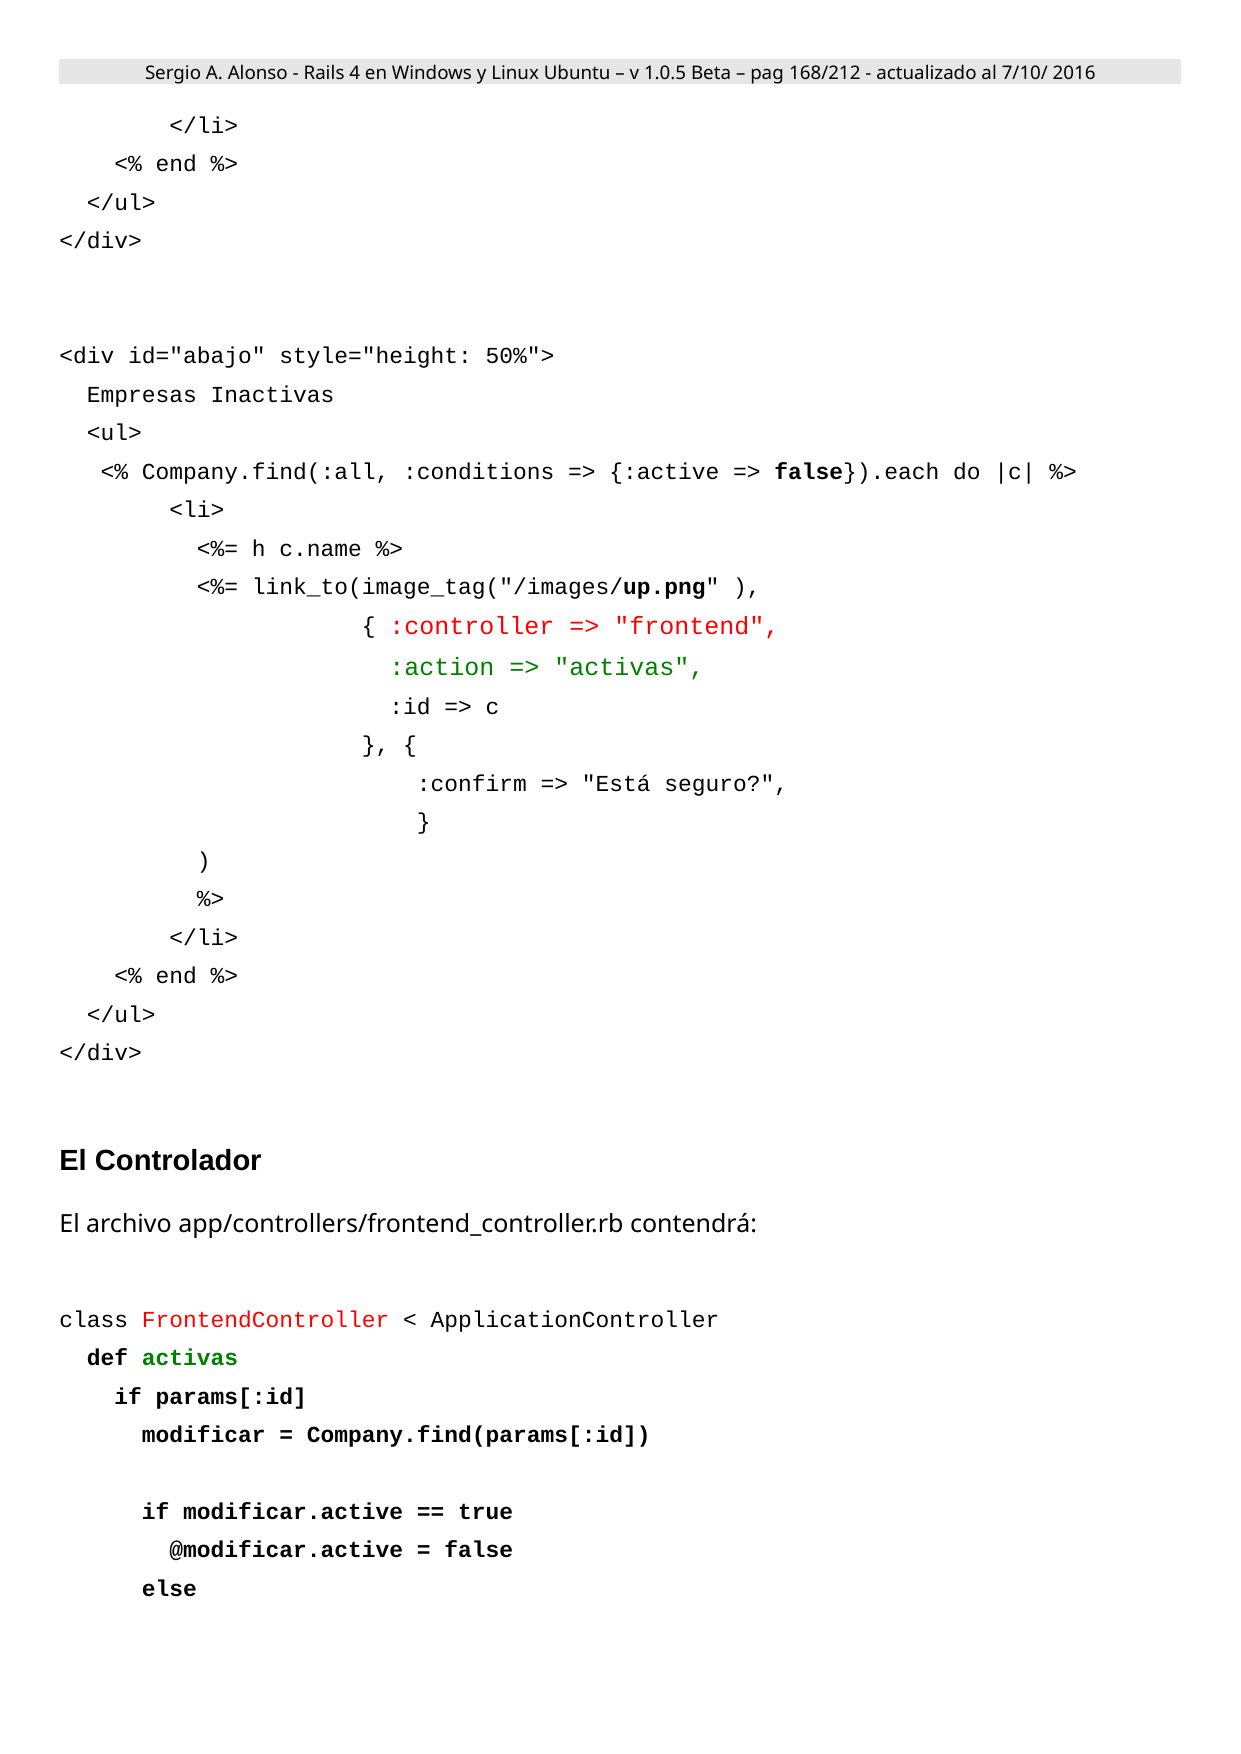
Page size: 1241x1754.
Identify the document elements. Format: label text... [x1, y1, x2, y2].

text if modificar.active == true [59, 1500, 1181, 1526]
text Empresas Inactivas [59, 383, 1181, 409]
text </li> [59, 926, 1181, 952]
text El archivo app/controllers/frontend_controller.rb contendrá: [59, 1206, 1181, 1240]
text <li> [59, 498, 1181, 524]
text if params[:id] [59, 1385, 1181, 1411]
text <%= h c.name %> [59, 537, 1181, 563]
text }, { [59, 734, 1181, 760]
text <ul> [59, 422, 1181, 447]
text ) [59, 849, 1181, 875]
text </ul> [59, 1003, 1181, 1029]
text <div id="abajo" style="height: 50%"> [59, 345, 1181, 371]
subtitle El Controlador [59, 1143, 1181, 1177]
text else [59, 1577, 1181, 1603]
text </div> [59, 229, 1181, 255]
text :action => "activas", [59, 654, 1181, 683]
text def activas [59, 1347, 1181, 1372]
text @modificar.active = false [59, 1539, 1181, 1565]
text { :controller => "frontend", [59, 614, 1181, 642]
text </ul> [59, 191, 1181, 217]
text </div> [59, 1041, 1181, 1067]
text <%= link_to(image_tag("/images/up.png" ), [59, 575, 1181, 601]
text class FrontendController < ApplicationController [59, 1308, 1181, 1334]
text </li> [59, 114, 1181, 140]
text :id => c [59, 695, 1181, 721]
text <% Company.find(:all, :conditions => {:active => false}).each do |c| %> [59, 460, 1181, 486]
text %> [59, 888, 1181, 913]
text <% end %> [59, 152, 1181, 178]
text modificar = Company.find(params[:id]) [59, 1423, 1181, 1449]
text <% end %> [59, 964, 1181, 990]
text :confirm => "Está seguro?", [59, 772, 1181, 798]
text } [59, 811, 1181, 837]
